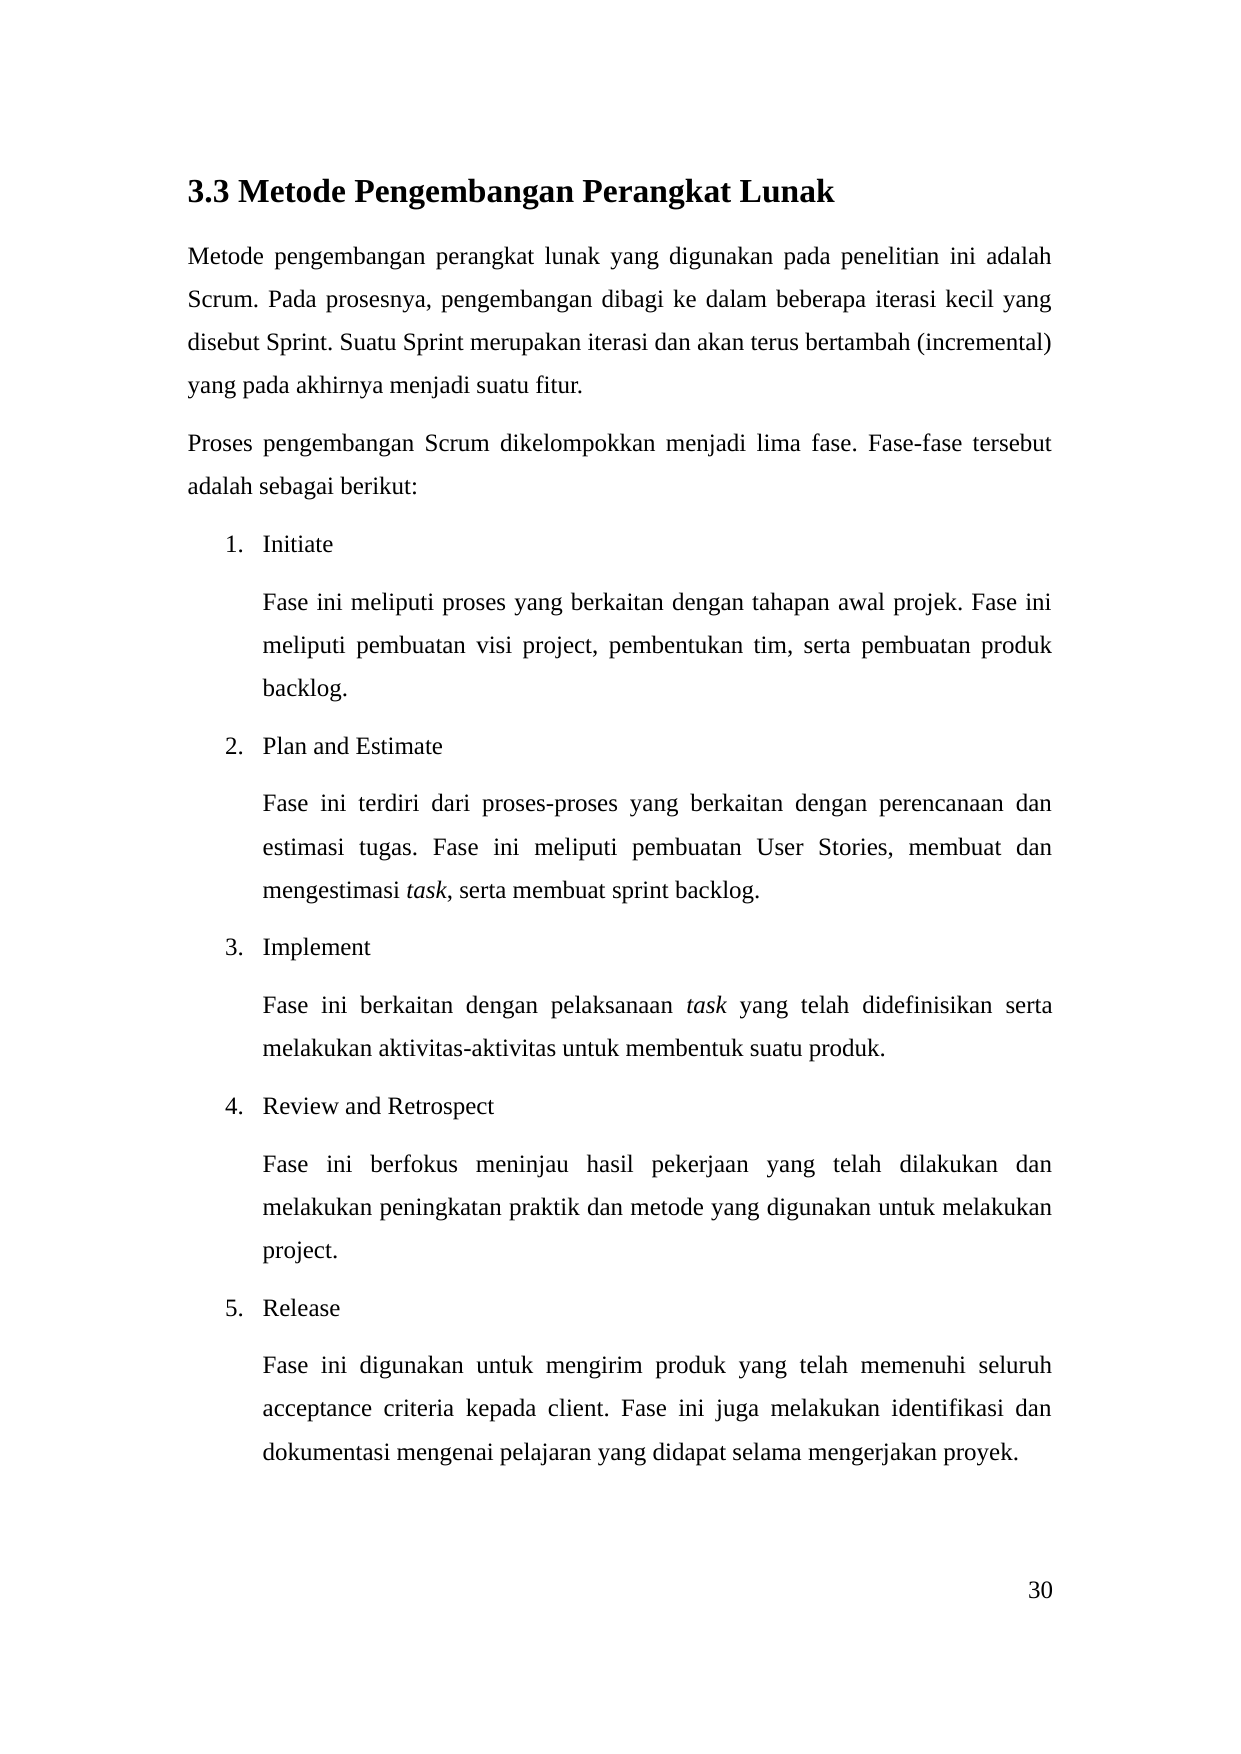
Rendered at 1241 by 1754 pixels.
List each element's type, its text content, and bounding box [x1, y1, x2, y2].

list Fase ini terdiri dari proses-proses yang berkaitan dengan perencanaan dan estimasi tugas. Fase ini meliputi pembuatan User Stories, membuat dan mengestimasi task, serta membuat sprint backlog. [225, 788, 1053, 903]
text Proses pengembangan Scrum dikelompokkan menjadi lima fase. Fase-fase tersebut adalah sebagai berikut: [187, 428, 1053, 500]
list Review and Retrospect [225, 1091, 1053, 1120]
list Implement [225, 932, 1053, 961]
list Fase ini meliputi proses yang berkaitan dengan tahapan awal projek. Fase ini meliputi pembuatan visi project, pembentukan tim, serta pembuatan produk backlog. [225, 587, 1053, 702]
text Metode pengembangan perangkat lunak yang digunakan pada penelitian ini adalah Scrum. Pada prosesnya, pengembangan dibagi ke dalam beberapa iterasi kecil yang disebut Sprint. Suatu Sprint merupakan iterasi dan akan terus bertambah (incremental) yang pada akhirnya menjadi suatu fitur. [187, 241, 1053, 399]
list Fase ini berfokus meninjau hasil pekerjaan yang telah dilakukan dan melakukan peningkatan praktik dan metode yang digunakan untuk melakukan project. [225, 1149, 1053, 1264]
list Fase ini berkaitan dengan pelaksanaan task yang telah didefinisikan serta melakukan aktivitas-aktivitas untuk membentuk suatu produk. [225, 990, 1053, 1062]
subtitle Metode Pengembangan Perangkat Lunak [187, 171, 1053, 209]
list Fase ini digunakan untuk mengirim produk yang telah memenuhi seluruh acceptance criteria kepada client. Fase ini juga melakukan identifikasi dan dokumentasi mengenai pelajaran yang didapat selama mengerjakan proyek. [225, 1350, 1053, 1465]
list Initiate [225, 529, 1053, 558]
list Release [225, 1293, 1053, 1321]
list Plan and Estimate [225, 731, 1053, 759]
